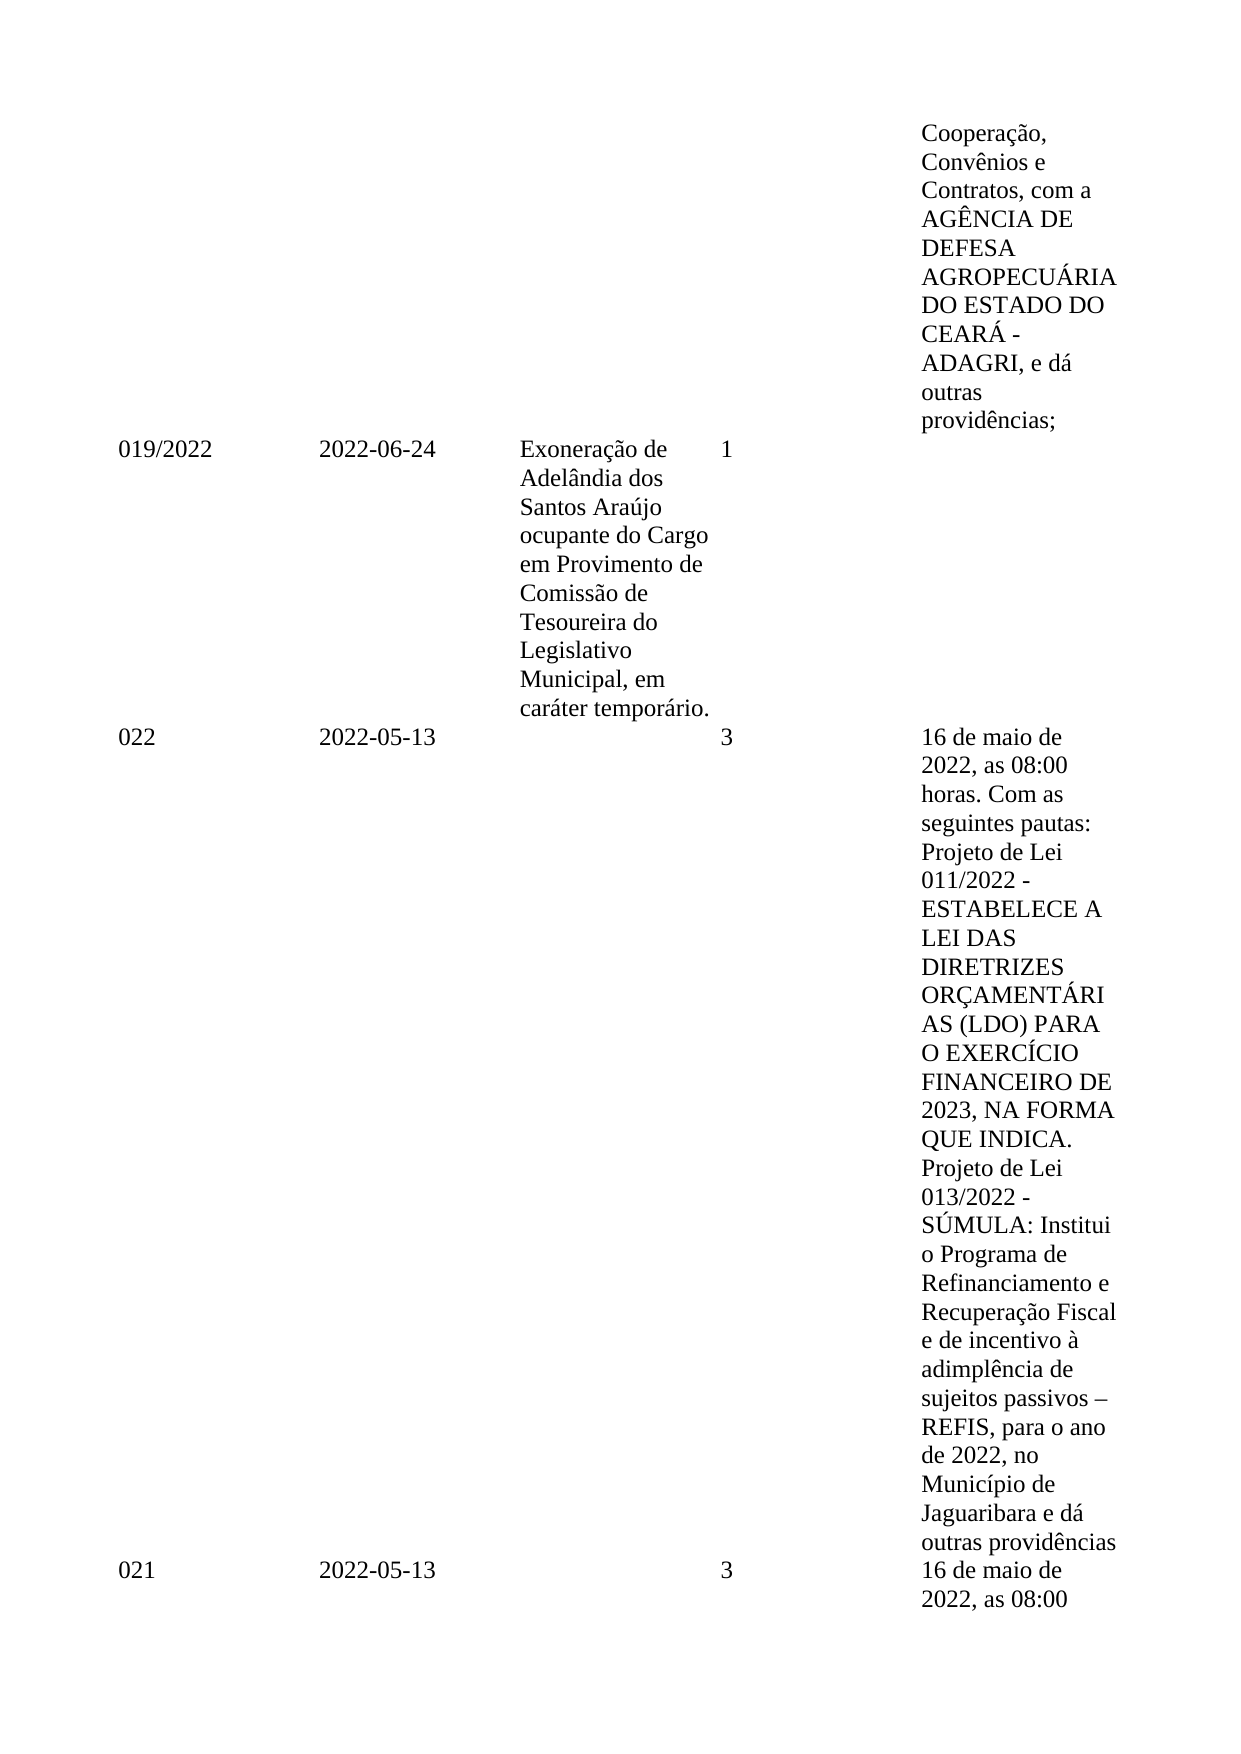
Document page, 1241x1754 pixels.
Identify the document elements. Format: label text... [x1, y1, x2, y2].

table_cell 2022-06-24 [319, 434, 519, 722]
table_cell 2022-05-13 [319, 722, 519, 1556]
table_cell 021 [118, 1556, 319, 1613]
table_cell 1 [720, 434, 921, 722]
table_cell [520, 118, 720, 434]
table_cell [118, 118, 319, 434]
table_cell 2022-05-13 [319, 1556, 519, 1613]
table_cell Exoneração de Adelândia dos Santos Araújo ocupante do Cargo em Provimento de Comissão de Tesoureira do Legislativo Municipal, em caráter temporário. [520, 434, 720, 722]
table_cell 022 [118, 722, 319, 1556]
table_cell 16 de maio de 2022, as 08:00 horas. Com as seguintes pautas: Projeto de Lei 011/2022 - ESTABELECE A LEI DAS DIRETRIZES ORÇAMENTÁRIAS (LDO) PARA O EXERCÍCIO FINANCEIRO DE 2023, NA FORMA QUE INDICA. Projeto de Lei 013/2022 - SÚMULA: Institui o Programa de Refinanciamento e Recuperação Fiscal e de incentivo à adimplência de sujeitos passivos – REFIS, para o ano de 2022, no Município de Jaguaribara e dá outras providências [921, 722, 1122, 1556]
table_cell [520, 722, 720, 1556]
table_cell Cooperação, Convênios e Contratos, com a AGÊNCIA DE DEFESA AGROPECUÁRIA DO ESTADO DO CEARÁ - ADAGRI, e dá outras providências; [921, 118, 1122, 434]
table_cell [520, 1556, 720, 1613]
table_cell 16 de maio de 2022, as 08:00 [921, 1556, 1122, 1613]
table_cell 3 [720, 722, 921, 1556]
table_cell [921, 434, 1122, 722]
table_cell [720, 118, 921, 434]
table_cell 3 [720, 1556, 921, 1613]
table_cell 019/2022 [118, 434, 319, 722]
table_cell [319, 118, 519, 434]
